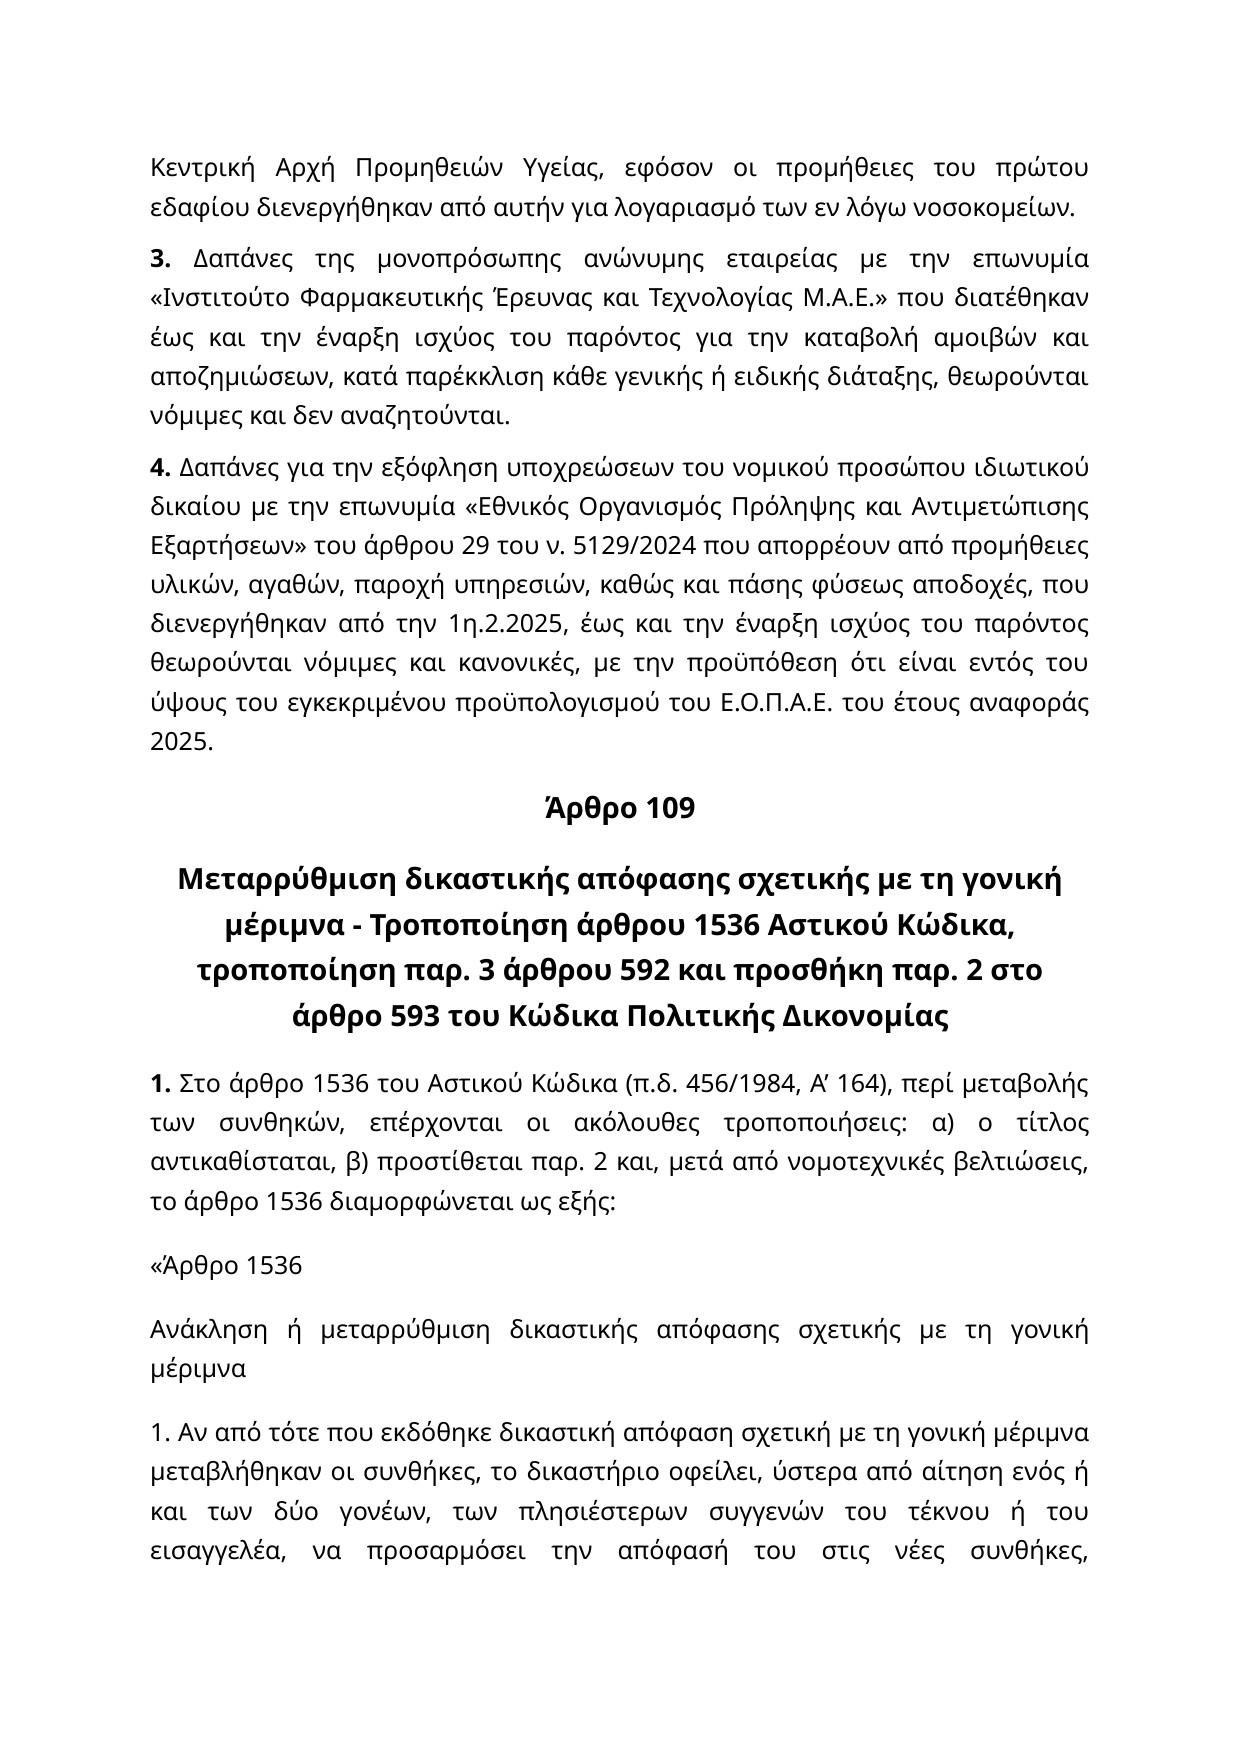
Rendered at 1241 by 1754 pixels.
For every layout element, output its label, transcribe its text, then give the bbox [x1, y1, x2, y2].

text «Άρθρο 1536 [150, 1247, 1090, 1281]
text Ανάκληση ή μεταρρύθμιση δικαστικής απόφασης σχετικής με τη γονική μέριμνα [150, 1311, 1090, 1385]
text 1. Στο άρθρο 1536 του Αστικού Κώδικα (π.δ. 456/1984, Α’ 164), περί μεταβολής των συνθηκών, επέρχονται οι ακόλουθες τροποποιήσεις: α) ο τίτλος αντικαθίσταται, β) προστίθεται παρ. 2 και, μετά από νομοτεχνικές βελτιώσεις, το άρθρο 1536 διαμορφώνεται ως εξής: [150, 1066, 1090, 1217]
text 1. Αν από τότε που εκδόθηκε δικαστική απόφαση σχετική με τη γονική μέριμνα μεταβλήθηκαν οι συνθήκες, το δικαστήριο οφείλει, ύστερα από αίτηση ενός ή και των δύο γονέων, των πλησιέστερων συγγενών του τέκνου ή του εισαγγελέα, να προσαρμόσει την απόφασή του στις νέες συνθήκες, [150, 1415, 1090, 1566]
text 4. Δαπάνες για την εξόφληση υποχρεώσεων του νομικού προσώπου ιδιωτικού δικαίου με την επωνυμία «Εθνικός Οργανισμός Πρόληψης και Αντιμετώπισης Εξαρτήσεων» του άρθρου 29 του ν. 5129/2024 που απορρέουν από προμήθειες υλικών, αγαθών, παροχή υπηρεσιών, καθώς και πάσης φύσεως αποδοχές, που διενεργήθηκαν από την 1η.2.2025, έως και την έναρξη ισχύος του παρόντος θεωρούνται νόμιμες και κανονικές, με την προϋπόθεση ότι είναι εντός του ύψους του εγκεκριμένου προϋπολογισμού του Ε.Ο.Π.Α.Ε. του έτους αναφοράς 2025. [150, 449, 1090, 757]
subtitle Άρθρο 109 [150, 787, 1090, 827]
subtitle Μεταρρύθμιση δικαστικής απόφασης σχετικής με τη γονική μέριμνα - Τροποποίηση άρθρου 1536 Αστικού Κώδικα, τροποποίηση παρ. 3 άρθρου 592 και προσθήκη παρ. 2 στο άρθρο 593 του Κώδικα Πολιτικής Δικονομίας [150, 858, 1090, 1035]
text Κεντρική Αρχή Προμηθειών Υγείας, εφόσον οι προμήθειες του πρώτου εδαφίου διενεργήθηκαν από αυτήν για λογαριασμό των εν λόγω νοσοκομείων. [150, 150, 1090, 223]
text 3. Δαπάνες της μονοπρόσωπης ανώνυμης εταιρείας με την επωνυμία «Ινστιτούτο Φαρμακευτικής Έρευνας και Τεχνολογίας Μ.Α.Ε.» που διατέθηκαν έως και την έναρξη ισχύος του παρόντος για την καταβολή αμοιβών και αποζημιώσεων, κατά παρέκκλιση κάθε γενικής ή ειδικής διάταξης, θεωρούνται νόμιμες και δεν αναζητούνται. [150, 241, 1090, 432]
